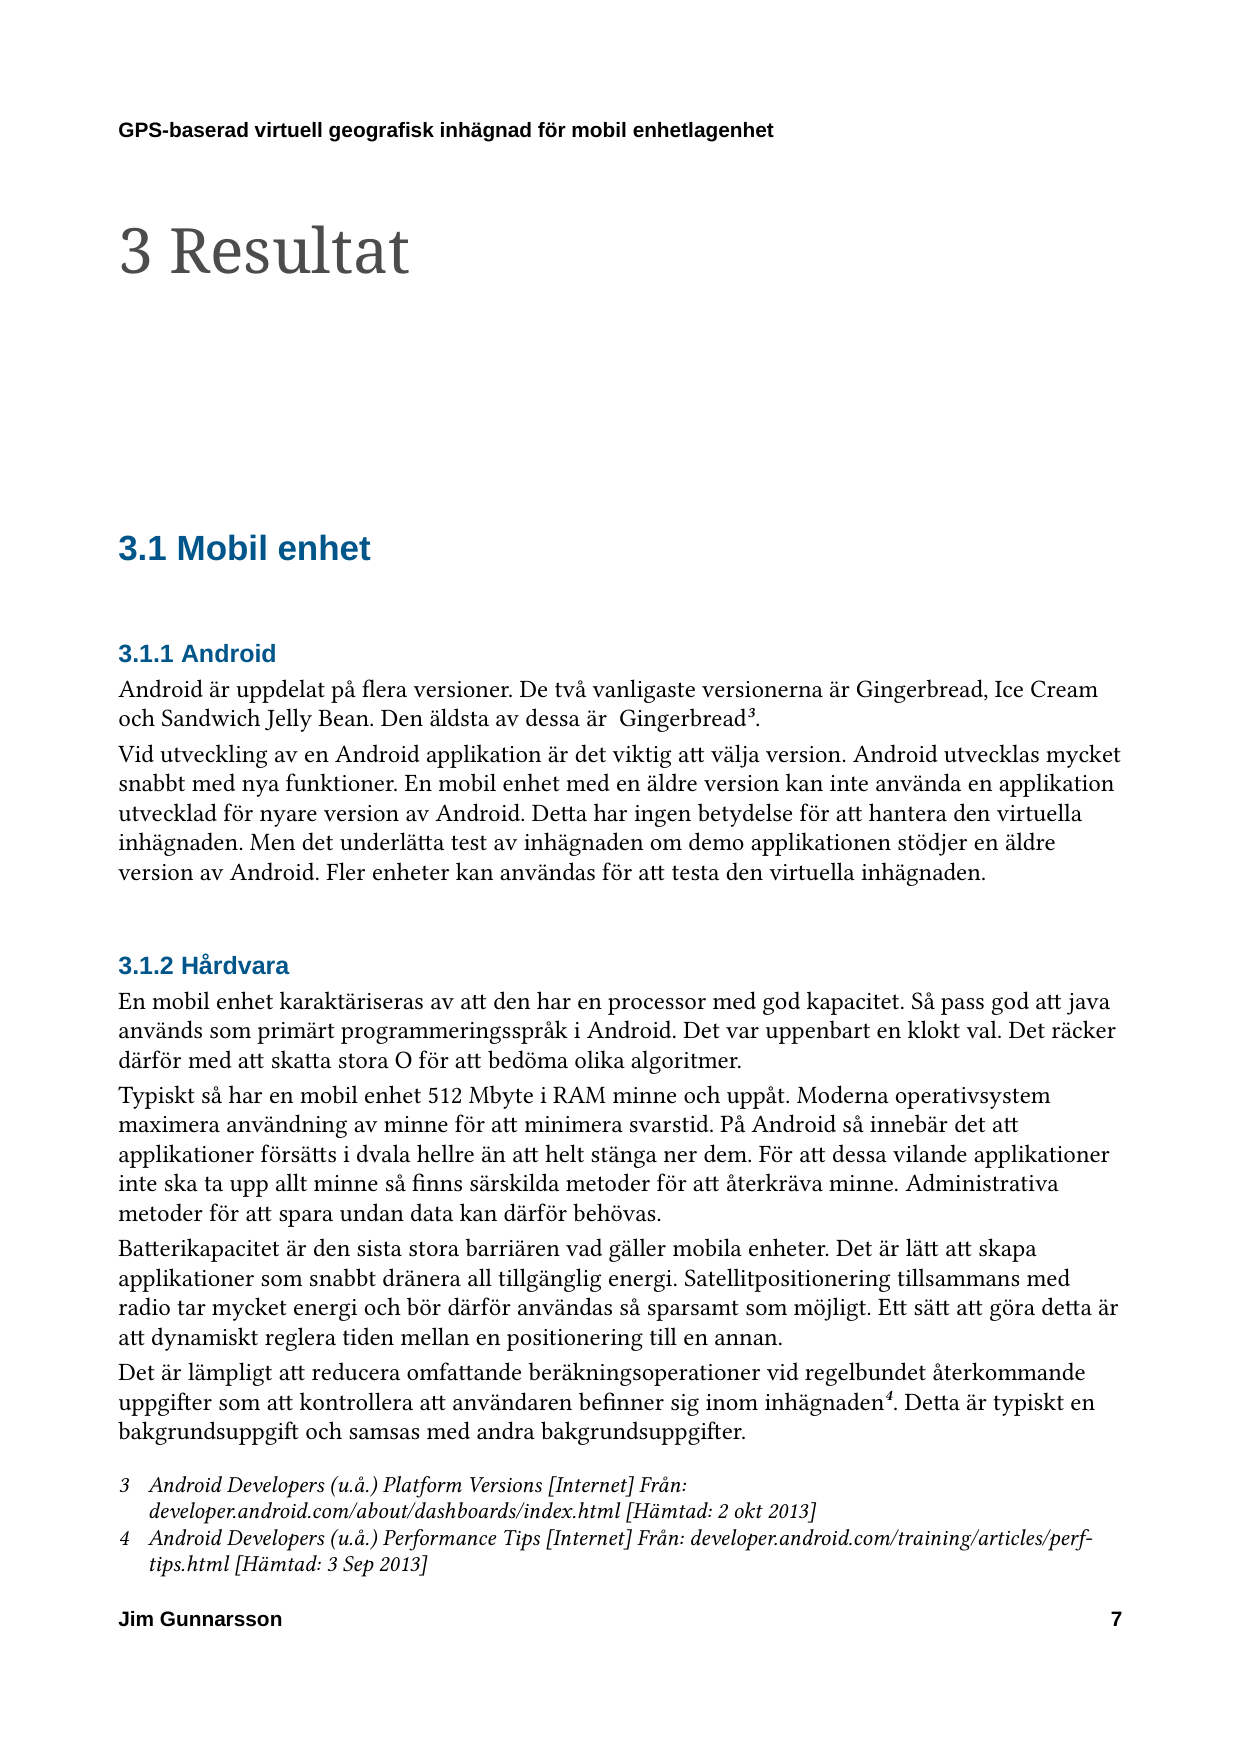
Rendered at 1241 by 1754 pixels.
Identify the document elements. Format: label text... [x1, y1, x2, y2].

text Android Developers (u.å.) Performance Tips [Internet] Från: developer.android.com/training/articles/perf-tips.html [Hämtad: 3 Sep 2013] [118, 1524, 1122, 1577]
text Android Developers (u.å.) Platform Versions [Internet] Från: developer.android.com/about/dashboards/index.html [Hämtad: 2 okt 2013] [118, 1472, 1122, 1524]
text Det är lämpligt att reducera omfattande beräkningsoperationer vid regelbundet återkommande uppgifter som att kontrollera att användaren befinner sig inom inhägnaden. Detta är typiskt en bakgrundsuppgift och samsas med andra bakgrundsuppgifter. [118, 1357, 1122, 1446]
text Vid utveckling av en Android applikation är det viktig att välja version. Android utvecklas mycket snabbt med nya funktioner. En mobil enhet med en äldre version kan inte använda en applikation utvecklad för nyare version av Android. Detta har ingen betydelse för att hantera den virtuella inhägnaden. Men det underlätta test av inhägnaden om demo applikationen stödjer en äldre version av Android. Fler enheter kan användas för att testa den virtuella inhägnaden. [118, 738, 1122, 886]
subtitle Hårdvara [118, 951, 1122, 979]
subtitle Mobil enhet [118, 528, 1122, 568]
subtitle Resultat [118, 207, 1122, 292]
text Batterikapacitet är den sista stora barriären vad gäller mobila enheter. Det är lätt att skapa applikationer som snabbt dränera all tillgänglig energi. Satellitpositionering tillsammans med radio tar mycket energi och bör därför användas så sparsamt som möjligt. Ett sätt att göra detta är att dynamiskt reglera tiden mellan en positionering till en annan. [118, 1233, 1122, 1351]
text En mobil enhet karaktäriseras av att den har en processor med god kapacitet. Så pass god att java används som primärt programmeringsspråk i Android. Det var uppenbart en klokt val. Det räcker därför med att skatta stora O för att bedöma olika algoritmer. [118, 986, 1122, 1074]
text Android är uppdelat på flera versioner. De två vanligaste versionerna är Gingerbread, Ice Cream och Sandwich Jelly Bean. Den äldsta av dessa är Gingerbread. [118, 673, 1122, 732]
subtitle Android [118, 639, 1122, 668]
text Typiskt så har en mobil enhet 512 Mbyte i RAM minne och uppåt. Moderna operativsystem maximera användning av minne för att minimera svarstid. På Android så innebär det att applikationer försätts i dvala hellre än att helt stänga ner dem. För att dessa vilande applikationer inte ska ta upp allt minne så finns särskilda metoder för att återkräva minne. Administrativa metoder för att spara undan data kan därför behövas. [118, 1080, 1122, 1227]
